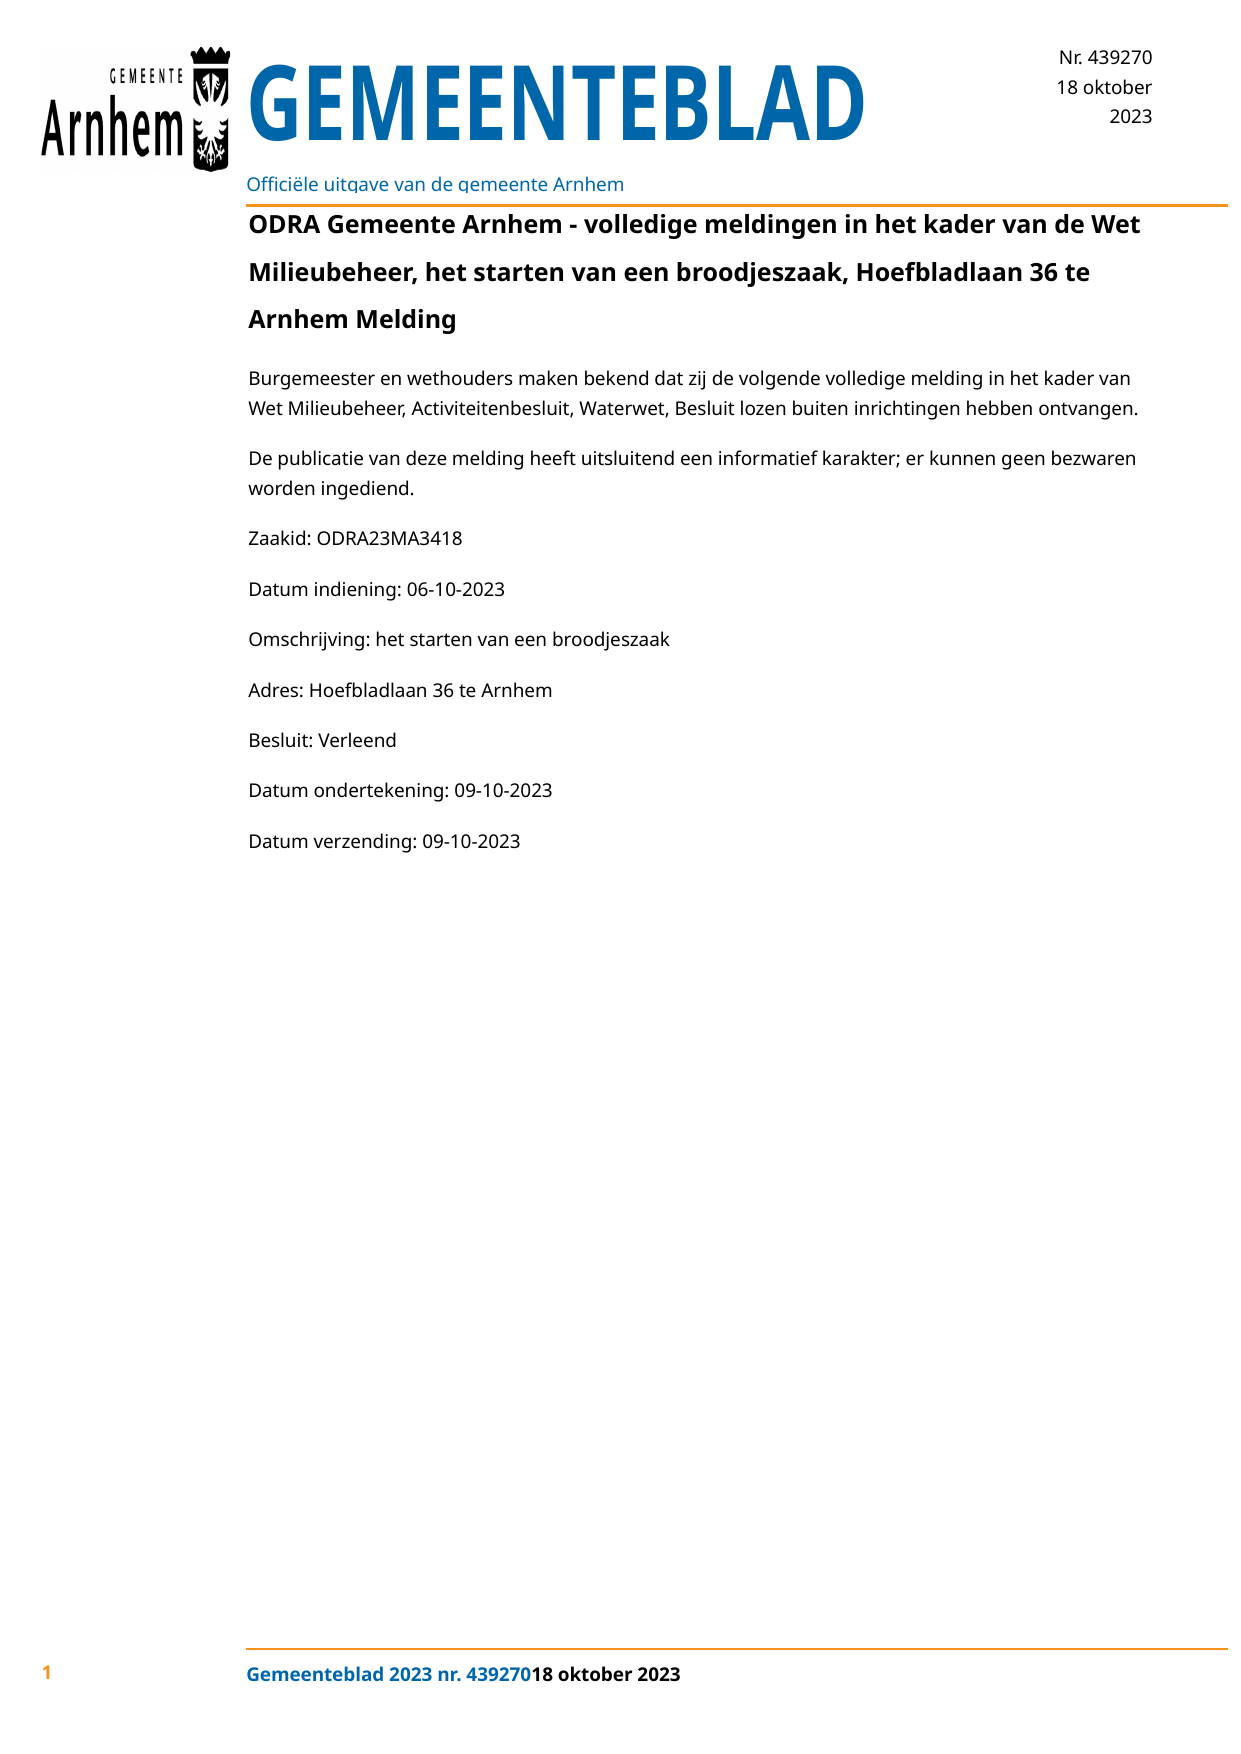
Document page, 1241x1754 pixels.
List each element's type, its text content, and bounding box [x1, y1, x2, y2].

text Besluit: Verleend [248, 727, 1152, 753]
text Datum ondertekening: 09-10-2023 [248, 778, 1152, 803]
text Zaakid: ODRA23MA3418 [248, 526, 1152, 551]
text Datum indiening: 06-10-2023 [248, 576, 1152, 602]
text Datum verzending: 09-10-2023 [248, 828, 1152, 854]
picture [41, 47, 231, 172]
text Burgemeester en wethouders maken bekend dat zij de volgende volledige melding in het kader van Wet Milieubeheer, Activiteitenbesluit, Waterwet, Besluit lozen buiten inrichtingen hebben ontvangen. [248, 366, 1152, 421]
text ODRA Gemeente Arnhem - volledige meldingen in het kader van de Wet Milieubeheer, het starten van een broodjeszaak, Hoefbladlaan 36 te Arnhem Melding [248, 207, 1152, 336]
text De publicatie van deze melding heeft uitsluitend een informatief karakter; er kunnen geen bezwaren worden ingediend. [248, 446, 1152, 501]
text Adres: Hoefbladlaan 36 te Arnhem [248, 677, 1152, 702]
text Omschrijving: het starten van een broodjeszaak [248, 626, 1152, 652]
